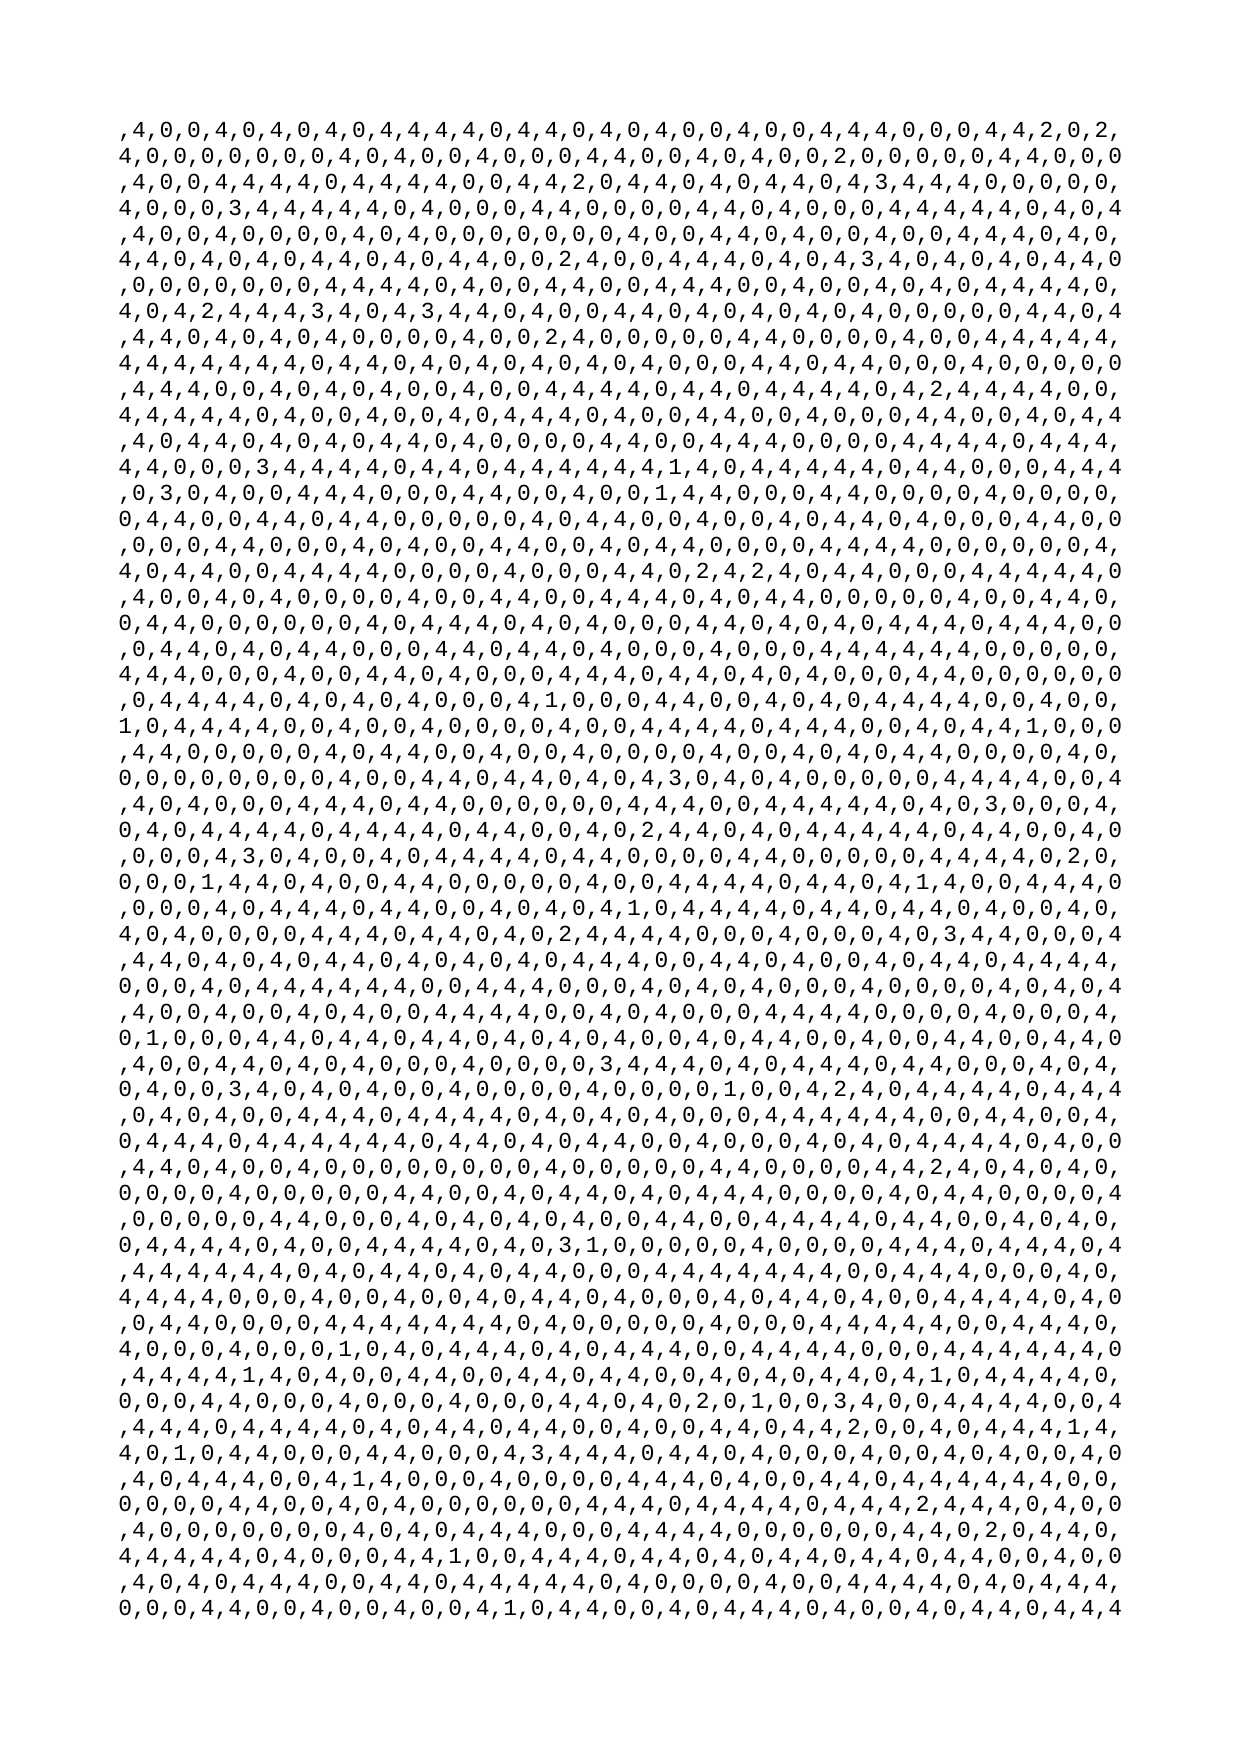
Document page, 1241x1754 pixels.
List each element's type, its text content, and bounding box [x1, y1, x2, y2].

text ,4,0,0,4,0,4,0,4,0,4,4,4,4,0,4,4,0,4,0,4,0,0,4,0,0,4,4,4,0,0,0,4,4,2,0,2,4,0,0,0,0,0,0,0,4,0,4,0,0,4,0,0,0,4,4,0,0,4,0,4,0,0,2,0,0,0,0,0,4,4,0,0,0,4,0,0,4,4,4,4,0,4,4,4,4,0,0,4,4,2,0,4,4,0,4,0,4,4,0,4,3,4,4,4,0,0,0,0,0,4,0,0,0,3,4,4,4,4,4,0,4,0,0,0,4,4,0,0,0,0,4,4,0,4,0,0,0,4,4,4,4,4,0,4,0,4,4,0,0,4,0,0,0,0,4,0,4,0,0,0,0,0,0,0,4,0,0,4,4,0,4,0,0,4,0,0,4,4,4,0,4,0,4,4,0,4,0,4,0,4,4,0,4,0,4,4,0,0,2,4,0,0,4,4,4,0,4,0,4,3,4,0,4,0,4,0,4,4,0,0,0,0,0,0,0,0,4,4,4,4,0,4,0,0,4,4,0,0,4,4,4,0,0,4,0,0,4,0,4,0,4,4,4,4,0,4,0,4,2,4,4,4,3,4,0,4,3,4,4,0,4,0,0,4,4,0,4,0,4,0,4,0,4,0,0,0,0,0,4,4,0,4,4,4,0,4,0,4,0,4,0,0,0,0,4,0,0,2,4,0,0,0,0,0,4,4,0,0,0,0,4,0,0,4,4,4,4,4,4,4,4,4,4,4,4,0,4,4,0,4,0,4,0,4,0,4,0,4,0,0,0,4,4,0,4,4,0,0,0,4,0,0,0,0,0,4,4,4,0,0,4,0,4,0,4,0,0,4,0,0,4,4,4,4,0,4,4,0,4,4,4,4,0,4,2,4,4,4,4,0,0,4,4,4,4,4,0,4,0,0,4,0,0,4,0,4,4,4,0,4,0,0,4,4,0,0,4,0,0,0,4,4,0,0,4,0,4,4,4,0,4,4,0,4,0,4,0,4,4,0,4,0,0,0,0,4,4,0,0,4,4,4,0,0,0,0,4,4,4,4,0,4,4,4,4,4,0,0,0,3,4,4,4,4,0,4,4,0,4,4,4,4,4,4,1,4,0,4,4,4,4,4,0,4,4,0,0,0,4,4,4,0,3,0,4,0,0,4,4,4,0,0,0,4,4,0,0,4,0,0,1,4,4,0,0,0,4,4,0,0,0,0,4,0,0,0,0,0,4,4,0,0,4,4,0,4,4,0,0,0,0,0,4,0,4,4,0,0,4,0,0,4,0,4,4,0,4,0,0,0,4,4,0,0,0,0,0,4,4,0,0,0,4,0,4,0,0,4,4,0,0,4,0,4,4,0,0,0,0,4,4,4,4,0,0,0,0,0,0,4,4,0,4,4,0,0,4,4,4,4,0,0,0,0,4,0,0,0,4,4,0,2,4,2,4,0,4,4,0,0,0,4,4,4,4,4,0,4,0,0,4,0,4,0,0,0,0,4,0,0,4,4,0,0,4,4,4,0,4,0,4,4,0,0,0,0,0,4,0,0,4,4,0,0,4,4,0,0,0,0,0,0,4,0,4,4,4,0,4,0,4,0,0,0,4,4,0,4,0,4,0,4,4,4,0,4,4,4,0,0,0,4,4,0,4,0,4,4,0,0,0,4,4,0,4,4,0,4,0,0,0,4,0,0,0,4,4,4,4,4,4,0,0,0,0,0,4,4,4,0,0,0,4,0,0,4,4,0,4,0,0,0,4,4,4,0,4,4,0,4,0,4,0,0,0,4,4,0,0,0,0,0,0,0,4,4,4,4,0,4,0,4,0,4,0,0,0,4,1,0,0,0,4,4,0,0,4,0,4,0,4,4,4,4,0,0,4,0,0,1,0,4,4,4,4,0,0,4,0,0,4,0,0,0,0,4,0,0,4,4,4,4,0,4,4,4,0,0,4,0,4,4,1,0,0,0,4,4,0,0,0,0,0,4,0,4,4,0,0,4,0,0,4,0,0,0,0,4,0,0,4,0,4,0,4,4,0,0,0,0,4,0,0,0,0,0,0,0,0,0,4,0,0,4,4,0,4,4,0,4,0,4,3,0,4,0,4,0,0,0,0,0,4,4,4,4,0,0,4,4,0,4,0,0,0,4,4,4,0,4,4,0,0,0,0,0,0,4,4,4,0,0,4,4,4,4,4,0,4,0,3,0,0,0,4,0,4,0,4,4,4,4,0,4,4,4,4,0,4,4,0,0,4,0,2,4,4,0,4,0,4,4,4,4,4,0,4,4,0,0,4,0,0,0,0,4,3,0,4,0,0,4,0,4,4,4,4,0,4,4,0,0,0,0,4,4,0,0,0,0,0,4,4,4,4,0,2,0,0,0,0,1,4,4,0,4,0,0,4,4,0,0,0,0,0,4,0,0,4,4,4,4,0,4,4,0,4,1,4,0,0,4,4,4,0,0,0,0,4,0,4,4,4,0,4,4,0,0,4,0,4,0,4,1,0,4,4,4,4,0,4,4,0,4,4,0,4,0,0,4,0,4,0,4,0,0,0,0,4,4,4,0,4,4,0,4,0,2,4,4,4,4,0,0,0,4,0,0,0,4,0,3,4,4,0,0,0,4,4,4,0,4,0,4,0,4,4,0,4,0,4,0,4,0,4,4,4,0,0,4,4,0,4,0,0,4,0,4,4,0,4,4,4,4,0,0,0,4,0,4,4,4,4,4,4,0,0,4,4,4,0,0,0,4,0,4,0,4,0,0,0,4,0,0,0,0,4,0,4,0,4,4,0,0,4,0,0,4,0,4,0,0,4,4,4,4,0,0,4,0,4,0,0,0,4,4,4,4,0,0,0,0,4,0,0,0,4,0,1,0,0,0,4,4,0,4,4,0,4,4,0,4,0,4,0,4,0,0,4,0,4,4,0,0,4,0,0,4,4,0,0,4,4,0,4,0,0,4,4,0,4,0,4,0,0,0,4,0,0,0,0,3,4,4,4,0,4,0,4,4,4,0,4,4,0,0,0,4,0,4,0,4,0,0,3,4,0,4,0,4,0,0,4,0,0,0,0,4,0,0,0,0,1,0,0,4,2,4,0,4,4,4,4,0,4,4,4,0,4,0,4,0,0,4,4,4,0,4,4,4,4,0,4,0,4,0,4,0,0,0,4,4,4,4,4,4,0,0,4,4,0,0,4,0,4,4,4,0,4,4,4,4,4,4,0,4,4,0,4,0,4,4,0,0,4,0,0,0,4,0,4,0,4,4,4,4,0,4,0,0,4,4,0,4,0,0,4,0,0,0,0,0,0,0,0,4,0,0,0,0,0,4,4,0,0,0,0,4,4,2,4,0,4,0,4,0,0,0,0,0,4,0,0,0,0,0,4,4,0,0,4,0,4,4,0,4,0,4,4,4,0,0,0,0,4,0,4,4,0,0,0,0,4,0,0,0,0,0,4,4,0,0,0,4,0,4,0,4,0,4,0,0,4,4,0,0,4,4,4,4,0,4,4,0,0,4,0,4,0,0,4,4,4,4,0,4,0,0,4,4,4,4,0,4,0,3,1,0,0,0,0,0,4,0,0,0,0,4,4,4,0,4,4,4,0,4,4,4,4,4,4,4,0,4,0,4,4,0,4,0,4,4,0,0,0,4,4,4,4,4,4,4,0,0,4,4,4,0,0,0,4,0,4,4,4,4,0,0,0,4,0,0,4,0,0,4,0,4,4,0,4,0,0,0,4,0,4,4,0,4,0,0,4,4,4,4,0,4,0,0,4,4,0,0,0,0,4,4,4,4,4,4,4,0,4,0,0,0,0,0,4,0,0,0,4,4,4,4,4,0,0,4,4,4,0,4,0,0,0,4,0,0,0,1,0,4,0,4,4,4,0,4,0,4,4,4,0,0,4,4,4,4,0,0,0,4,4,4,4,4,4,0,4,4,4,4,1,4,0,4,0,0,4,4,0,0,4,4,0,4,4,0,0,4,0,4,0,4,4,0,4,1,0,4,4,4,4,0,0,0,0,4,4,0,0,0,4,0,0,0,4,0,0,0,4,4,0,4,0,2,0,1,0,0,3,4,0,0,4,4,4,4,0,0,4,4,4,4,0,4,4,4,4,0,4,0,4,4,0,4,4,0,0,4,0,0,4,4,0,4,4,2,0,0,4,0,4,4,4,1,4,4,0,1,0,4,4,0,0,0,4,4,0,0,0,4,3,4,4,4,0,4,4,0,4,0,0,0,4,0,0,4,0,4,0,0,4,0,4,0,4,4,4,0,0,4,1,4,0,0,0,4,0,0,0,0,4,4,4,0,4,0,0,4,4,0,4,4,4,4,4,4,0,0,0,0,0,0,4,4,0,0,4,0,4,0,0,0,0,0,0,4,4,4,0,4,4,4,4,0,4,4,4,2,4,4,4,0,4,0,0,4,0,0,0,0,0,0,0,4,0,4,0,4,4,4,0,0,0,4,4,4,4,0,0,0,0,0,0,4,4,0,2,0,4,4,0,4,4,4,4,4,0,4,0,0,0,4,4,1,0,0,4,4,4,0,4,4,0,4,0,4,4,0,4,4,0,4,4,0,0,4,0,0,4,0,4,0,4,4,4,0,0,4,4,0,4,4,4,4,4,0,4,0,0,0,0,4,0,0,4,4,4,4,0,4,0,4,4,4,0,0,0,4,4,0,0,4,0,0,4,0,0,4,1,0,4,4,0,0,4,0,4,4,4,0,4,0,0,4,0,4,4,0,4,4,4 [118, 118, 1122, 1622]
